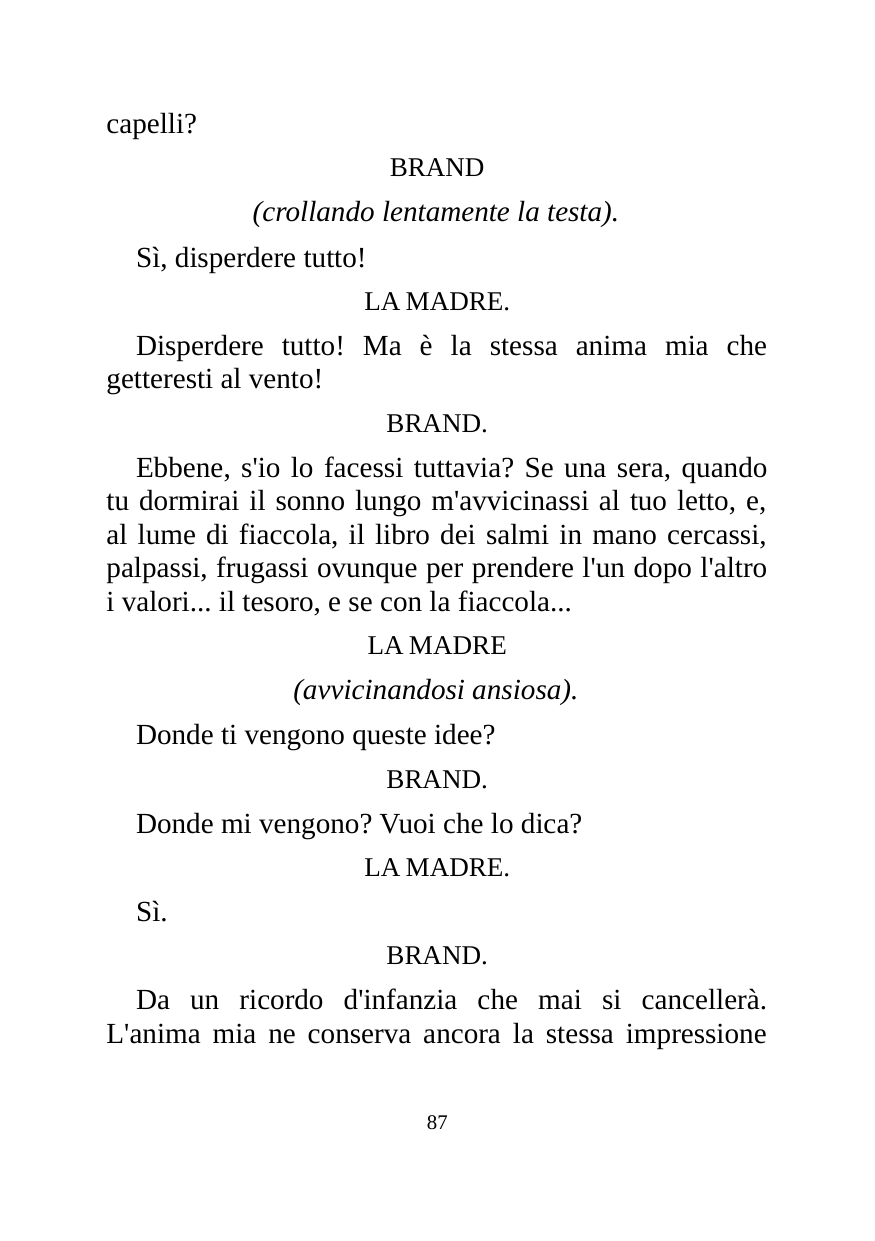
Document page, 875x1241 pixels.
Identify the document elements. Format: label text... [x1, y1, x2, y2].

text (crollando lentamente la testa). [106, 194, 768, 228]
text Da un ricordo d'infanzia che mai si cancellerà. L'anima mia ne conserva ancora la stessa impressione [106, 982, 768, 1049]
text capelli? [106, 106, 768, 140]
text (avvicinandosi ansiosa). [106, 672, 768, 706]
text BRAND. [106, 763, 768, 794]
text LA MADRE. [106, 285, 768, 316]
text LA MADRE [106, 629, 768, 660]
text BRAND [106, 152, 768, 183]
text Sì, disperdere tutto! [106, 240, 768, 273]
text Donde ti vengono queste idee? [106, 717, 768, 751]
text BRAND. [106, 407, 768, 438]
text Donde mi vengono? Vuoi che lo dica? [106, 806, 768, 839]
text Sì. [106, 894, 768, 927]
text BRAND. [106, 939, 768, 970]
text LA MADRE. [106, 851, 768, 882]
text Disperdere tutto! Ma è la stessa anima mia che getteresti al vento! [106, 328, 768, 395]
text Ebbene, s'io lo facessi tuttavia? Se una sera, quando tu dormirai il sonno lungo m'avvicinassi al tuo letto, e, al lume di fiaccola, il libro dei salmi in mano cercassi, palpassi, frugassi ovunque per prendere l'un dopo l'altro i valori... il tesoro, e se con la fiaccola... [106, 450, 768, 617]
